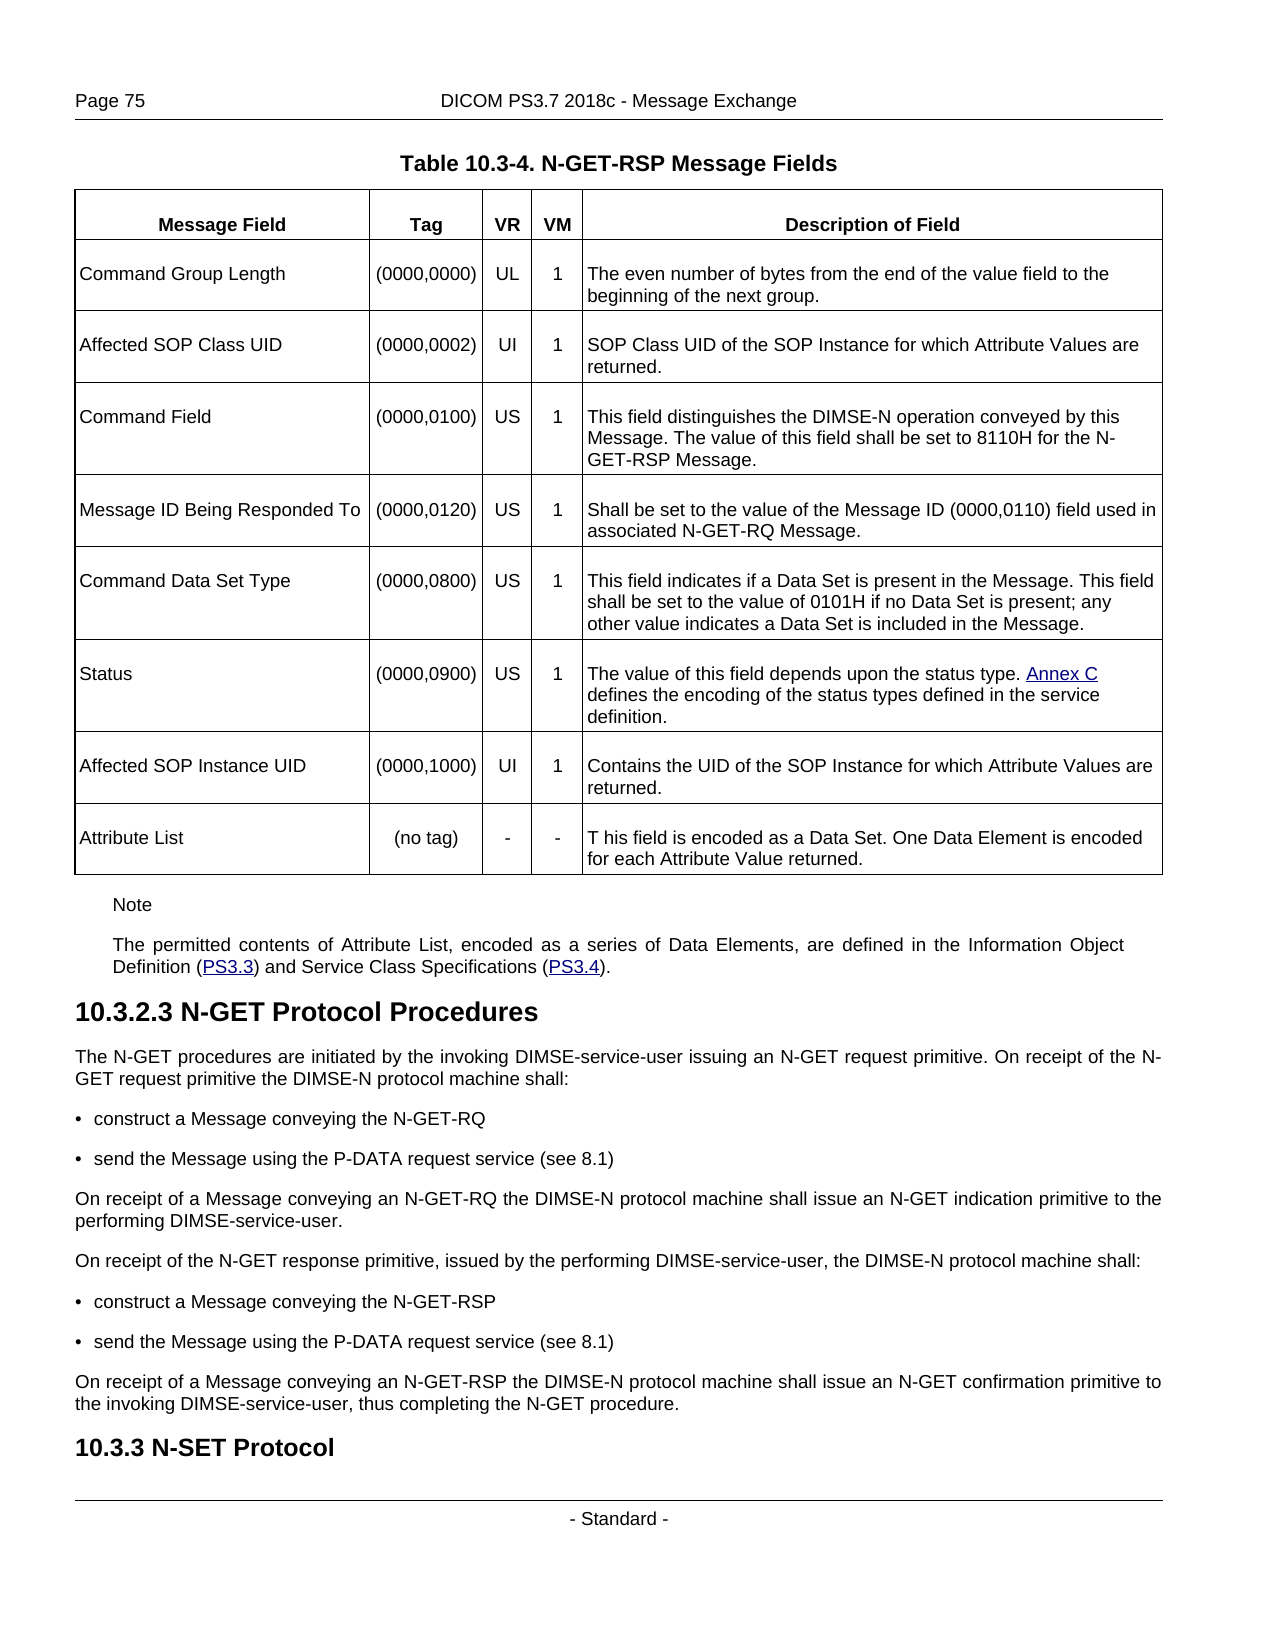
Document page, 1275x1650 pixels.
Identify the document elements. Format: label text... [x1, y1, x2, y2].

table_header Message Field [76, 190, 369, 239]
text On receipt of a Message conveying an N-GET-RSP the DIMSE-N protocol machine shall issue an N-GET confirmation primitive to the invoking DIMSE-service-user, thus completing the N-GET procedure. [75, 1371, 1162, 1414]
text 10.3.3 N-SET Protocol [75, 1433, 1162, 1462]
table_cell The even number of bytes from the end of the value field to the beginning of the next group. [583, 240, 1162, 310]
table_cell T his field is encoded as a Data Set. One Data Element is encoded for each Attribute Value returned. [583, 804, 1162, 874]
text On receipt of the N-GET response primitive, issued by the performing DIMSE-service-user, the DIMSE-N protocol machine shall: [75, 1250, 1162, 1272]
table_header Description of Field [583, 190, 1162, 239]
table_cell (0000,1000) [370, 732, 482, 802]
table_cell (0000,0800) [370, 547, 482, 638]
table_cell (0000,0000) [370, 240, 482, 310]
table_cell 1 [532, 640, 582, 731]
table_cell SOP Class UID of the SOP Instance for which Attribute Values are returned. [583, 311, 1162, 382]
text On receipt of a Message conveying an N-GET-RQ the DIMSE-N protocol machine shall issue an N-GET indication primitive to the performing DIMSE-service-user. [75, 1188, 1162, 1231]
table_cell 1 [532, 311, 582, 382]
table_cell (0000,0120) [370, 475, 482, 546]
table_cell Contains the UID of the SOP Instance for which Attribute Values are returned. [583, 732, 1162, 802]
table_cell Command Group Length [76, 240, 369, 310]
text Note [112, 893, 1125, 915]
table_cell 1 [532, 475, 582, 546]
table_cell Affected SOP Instance UID [76, 732, 369, 802]
list construct a Message conveying the N-GET-RSP [75, 1290, 1162, 1312]
table_cell This field indicates if a Data Set is present in the Message. This field shall be set to the value of 0101H if no Data Set is present; any other value indicates a Data Set is included in the Message. [583, 547, 1162, 638]
table_cell US [483, 640, 531, 731]
text Table 10.3-4. N-GET-RSP Message Fields [75, 150, 1162, 176]
table_cell This field distinguishes the DIMSE-N operation conveyed by this Message. The value of this field shall be set to 8110H for the N-GET-RSP Message. [583, 383, 1162, 474]
table_header VM [532, 190, 582, 239]
table_cell Attribute List [76, 804, 369, 874]
table_cell US [483, 547, 531, 638]
table_cell (0000,0100) [370, 383, 482, 474]
table_cell Message ID Being Responded To [76, 475, 369, 546]
table_cell - [532, 804, 582, 874]
table_cell 1 [532, 240, 582, 310]
table_cell (0000,0900) [370, 640, 482, 731]
text The permitted contents of Attribute List, encoded as a series of Data Elements, are defined in the Information Object Definition (PS3.3) and Service Class Specifications (PS3.4). [112, 934, 1125, 977]
table_cell Command Data Set Type [76, 547, 369, 638]
table_cell UL [483, 240, 531, 310]
list construct a Message conveying the N-GET-RQ [75, 1108, 1162, 1129]
table_cell The value of this field depends upon the status type. Annex C defines the encoding of the status types defined in the service definition. [583, 640, 1162, 731]
table_cell UI [483, 732, 531, 802]
table_cell Affected SOP Class UID [76, 311, 369, 382]
table_header VR [483, 190, 531, 239]
text The N-GET procedures are initiated by the invoking DIMSE-service-user issuing an N-GET request primitive. On receipt of the N-GET request primitive the DIMSE-N protocol machine shall: [75, 1046, 1162, 1089]
list send the Message using the P-DATA request service (see 8.1) [75, 1148, 1162, 1169]
table_cell (no tag) [370, 804, 482, 874]
text 10.3.2.3 N-GET Protocol Procedures [75, 996, 1162, 1027]
table_cell 1 [532, 383, 582, 474]
table_cell Command Field [76, 383, 369, 474]
table_header Tag [370, 190, 482, 239]
list send the Message using the P-DATA request service (see 8.1) [75, 1331, 1162, 1352]
table_cell - [483, 804, 531, 874]
table_cell 1 [532, 732, 582, 802]
table_cell 1 [532, 547, 582, 638]
table_cell (0000,0002) [370, 311, 482, 382]
table_cell Shall be set to the value of the Message ID (0000,0110) field used in associated N-GET-RQ Message. [583, 475, 1162, 546]
table_cell US [483, 383, 531, 474]
table_cell UI [483, 311, 531, 382]
table_cell Status [76, 640, 369, 731]
table_cell US [483, 475, 531, 546]
